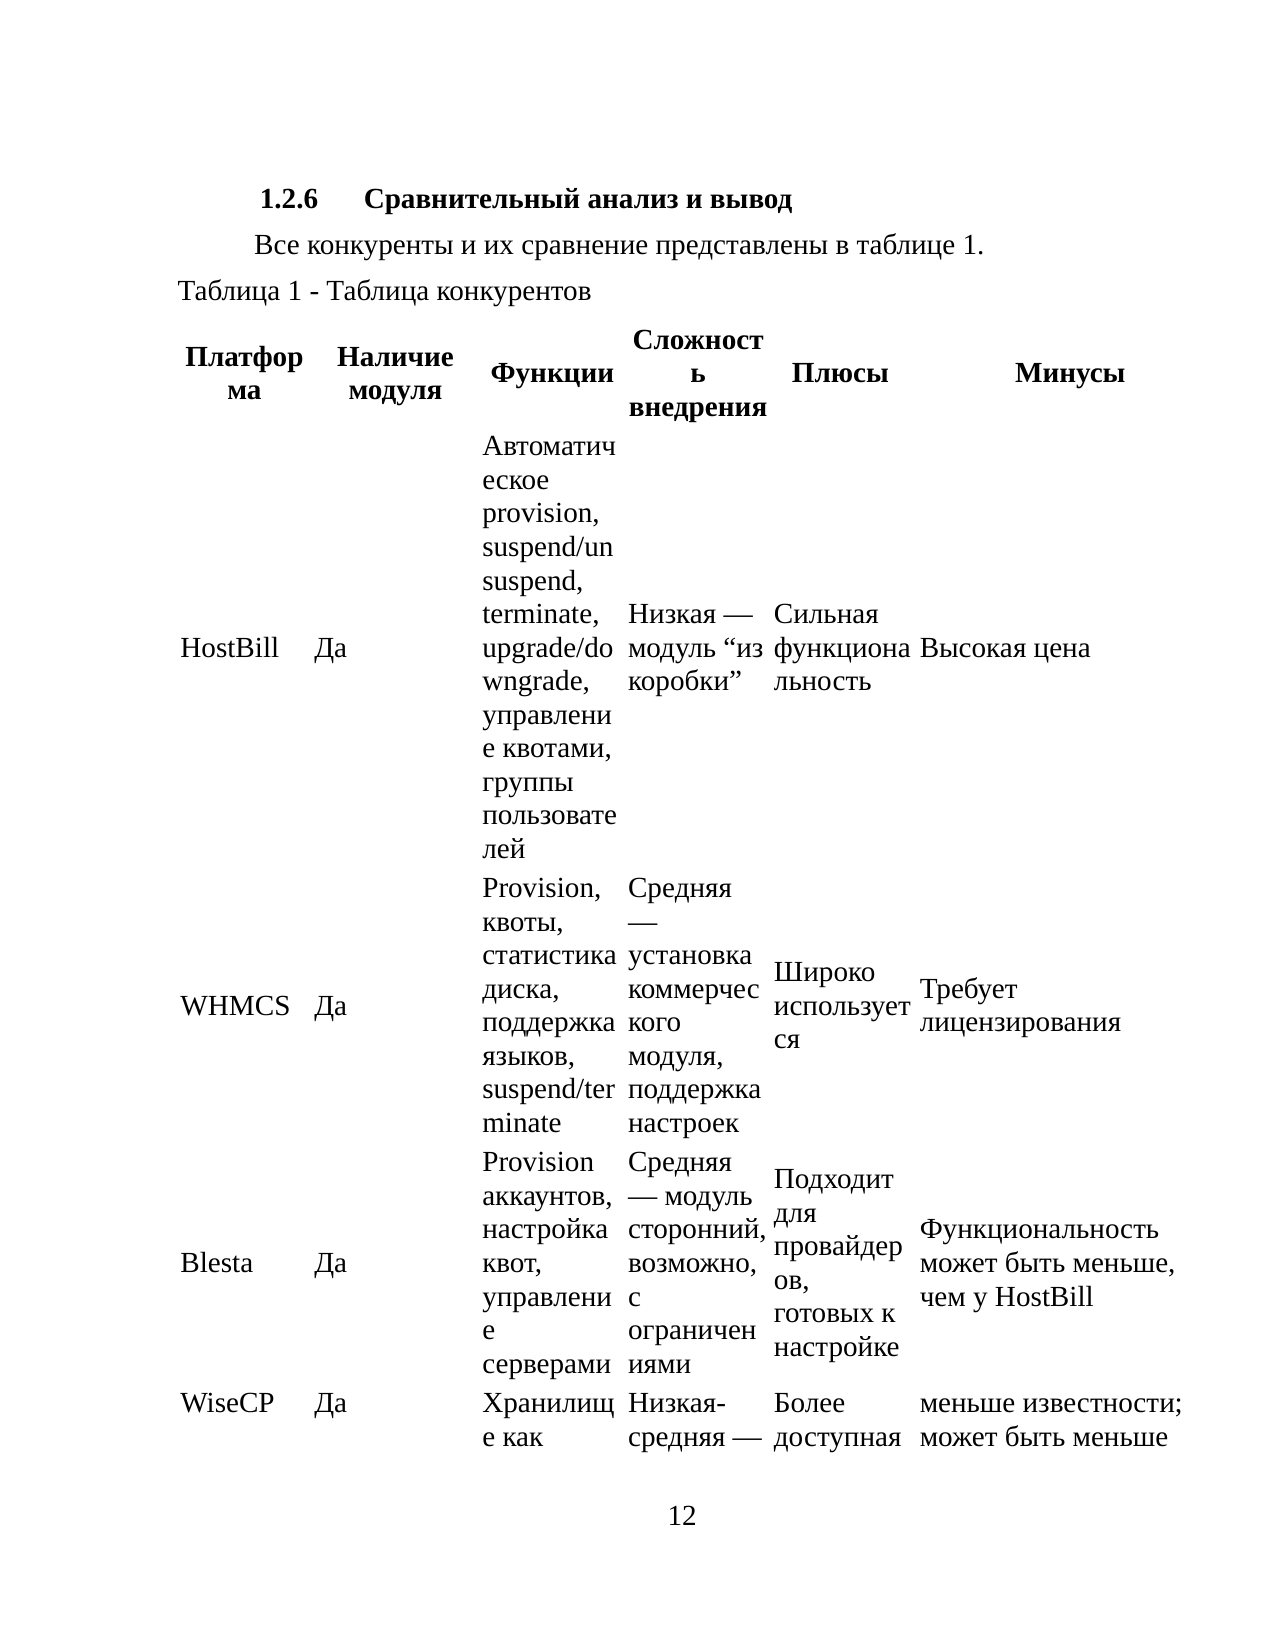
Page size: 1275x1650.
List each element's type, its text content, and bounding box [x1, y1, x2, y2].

table_header Минусы [917, 319, 1223, 426]
table_cell HostBill [177, 426, 311, 867]
table_cell Средняя — модуль сторонний, возможно, с ограничениями [625, 1142, 771, 1382]
table_cell Функциональность может быть меньше, чем у HostBill [917, 1142, 1223, 1382]
table_header Функции [479, 319, 625, 426]
table_cell Сильная функциональность [771, 426, 917, 867]
table_cell Provision, квоты, статистика диска, поддержка языков, suspend/terminate [479, 868, 625, 1142]
table_header Платформа [177, 319, 311, 426]
table_cell Автоматическое provision, suspend/unsuspend, terminate, upgrade/downgrade, управление квотами, группы пользователей [479, 426, 625, 867]
table_cell Более доступная [771, 1382, 917, 1455]
table_header Сложность внедрения [625, 319, 771, 426]
table_cell меньше известности; может быть меньше [917, 1382, 1223, 1455]
table_cell Хранилище как [479, 1382, 625, 1455]
text Таблица 1 - Таблица конкурентов [177, 273, 1186, 307]
table_cell Provision аккаунтов, настройка квот, управление серверами [479, 1142, 625, 1382]
subtitle Сравнительный анализ и вывод [252, 181, 1186, 215]
table_cell Да [311, 868, 479, 1142]
text Все конкуренты и их сравнение представлены в таблице 1. [177, 227, 1186, 261]
table_cell Да [311, 1142, 479, 1382]
table_cell WiseCP [177, 1382, 311, 1455]
table_cell Требует лицензирования [917, 868, 1223, 1142]
table_cell Низкая — модуль “из коробки” [625, 426, 771, 867]
table_cell Да [311, 426, 479, 867]
table_cell Blesta [177, 1142, 311, 1382]
table_cell Средняя — установка коммерческого модуля, поддержка настроек [625, 868, 771, 1142]
table_cell Высокая цена [917, 426, 1223, 867]
table_header Плюсы [771, 319, 917, 426]
table_cell Подходит для провайдеров, готовых к настройке [771, 1142, 917, 1382]
table_cell WHMCS [177, 868, 311, 1142]
table_cell Широко используется [771, 868, 917, 1142]
table_cell Низкая-средняя — [625, 1382, 771, 1455]
table_cell Да [311, 1382, 479, 1455]
table_header Наличие модуля [311, 319, 479, 426]
